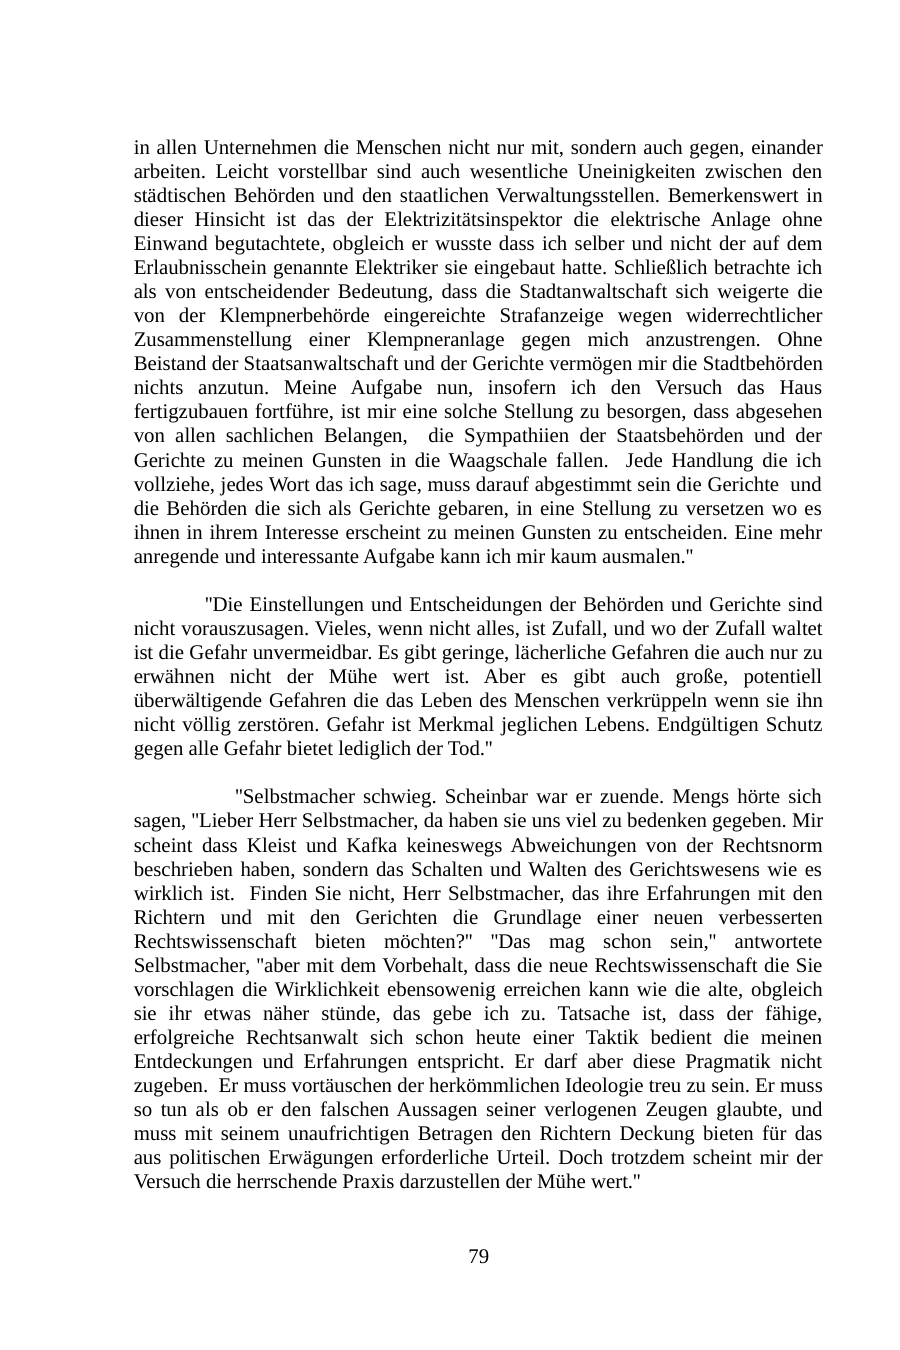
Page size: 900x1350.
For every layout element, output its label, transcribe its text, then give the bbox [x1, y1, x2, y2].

text in allen Unternehmen die Menschen nicht nur mit, sondern auch gegen, einander arbeiten. Leicht vorstellbar sind auch wesentliche Uneinigkeiten zwischen den städtischen Behörden und den staatlichen Verwaltungsstellen. Bemerkenswert in dieser Hinsicht ist das der Elektrizitätsinspektor die elektrische Anlage ohne Einwand begutachtete, obgleich er wusste dass ich selber und nicht der auf dem Erlaubnisschein genannte Elektriker sie eingebaut hatte. Schließlich betrachte ich als von entscheidender Bedeutung, dass die Stadtanwaltschaft sich weigerte die von der Klempnerbehörde eingereichte Strafanzeige wegen widerrechtlicher Zusammenstellung einer Klempneranlage gegen mich anzustrengen. Ohne Beistand der Staatsanwaltschaft und der Gerichte vermögen mir die Stadtbehörden nichts anzutun. Meine Aufgabe nun, insofern ich den Versuch das Haus fertigzubauen fortführe, ist mir eine solche Stellung zu besorgen, dass abgesehen von allen sachlichen Belangen, die Sympathiien der Staatsbehörden und der Gerichte zu meinen Gunsten in die Waagschale fallen. Jede Handlung die ich vollziehe, jedes Wort das ich sage, muss darauf abgestimmt sein die Gerichte und die Behörden die sich als Gerichte gebaren, in eine Stellung zu versetzen wo es ihnen in ihrem Interesse erscheint zu meinen Gunsten zu entscheiden. Eine mehr anregende und interessante Aufgabe kann ich mir kaum ausmalen.'' [133, 135, 823, 568]
text ''Die Einstellungen und Entscheidungen der Behörden und Gerichte sind nicht vorauszusagen. Vieles, wenn nicht alles, ist Zufall, und wo der Zufall waltet ist die Gefahr unvermeidbar. Es gibt geringe, lächerliche Gefahren die auch nur zu erwähnen nicht der Mühe wert ist. Aber es gibt auch große, potentiell überwältigende Gefahren die das Leben des Menschen verkrüppeln wenn sie ihn nicht völlig zerstören. Gefahr ist Merkmal jeglichen Lebens. Endgültigen Schutz gegen alle Gefahr bietet lediglich der Tod.'' [133, 592, 823, 760]
text ''Selbstmacher schwieg. Scheinbar war er zuende. Mengs hörte sich sagen, ''Lieber Herr Selbstmacher, da haben sie uns viel zu bedenken gegeben. Mir scheint dass Kleist und Kafka keineswegs Abweichungen von der Rechtsnorm beschrieben haben, sondern das Schalten und Walten des Gerichtswesens wie es wirklich ist. Finden Sie nicht, Herr Selbstmacher, das ihre Erfahrungen mit den Richtern und mit den Gerichten die Grundlage einer neuen verbesserten Rechtswissenschaft bieten möchten?'' ''Das mag schon sein,'' antwortete Selbstmacher, ''aber mit dem Vorbehalt, dass die neue Rechtswissenschaft die Sie vorschlagen die Wirklichkeit ebensowenig erreichen kann wie die alte, obgleich sie ihr etwas näher stünde, das gebe ich zu. Tatsache ist, dass der fähige, erfolgreiche Rechtsanwalt sich schon heute einer Taktik bedient die meinen Entdeckungen und Erfahrungen entspricht. Er darf aber diese Pragmatik nicht zugeben. Er muss vortäuschen der herkömmlichen Ideologie treu zu sein. Er muss so tun als ob er den falschen Aussagen seiner verlogenen Zeugen glaubte, und muss mit seinem unaufrichtigen Betragen den Richtern Deckung bieten für das aus politischen Erwägungen erforderliche Urteil. Doch trotzdem scheint mir der Versuch die herrschende Praxis darzustellen der Mühe wert.'' [133, 784, 823, 1193]
